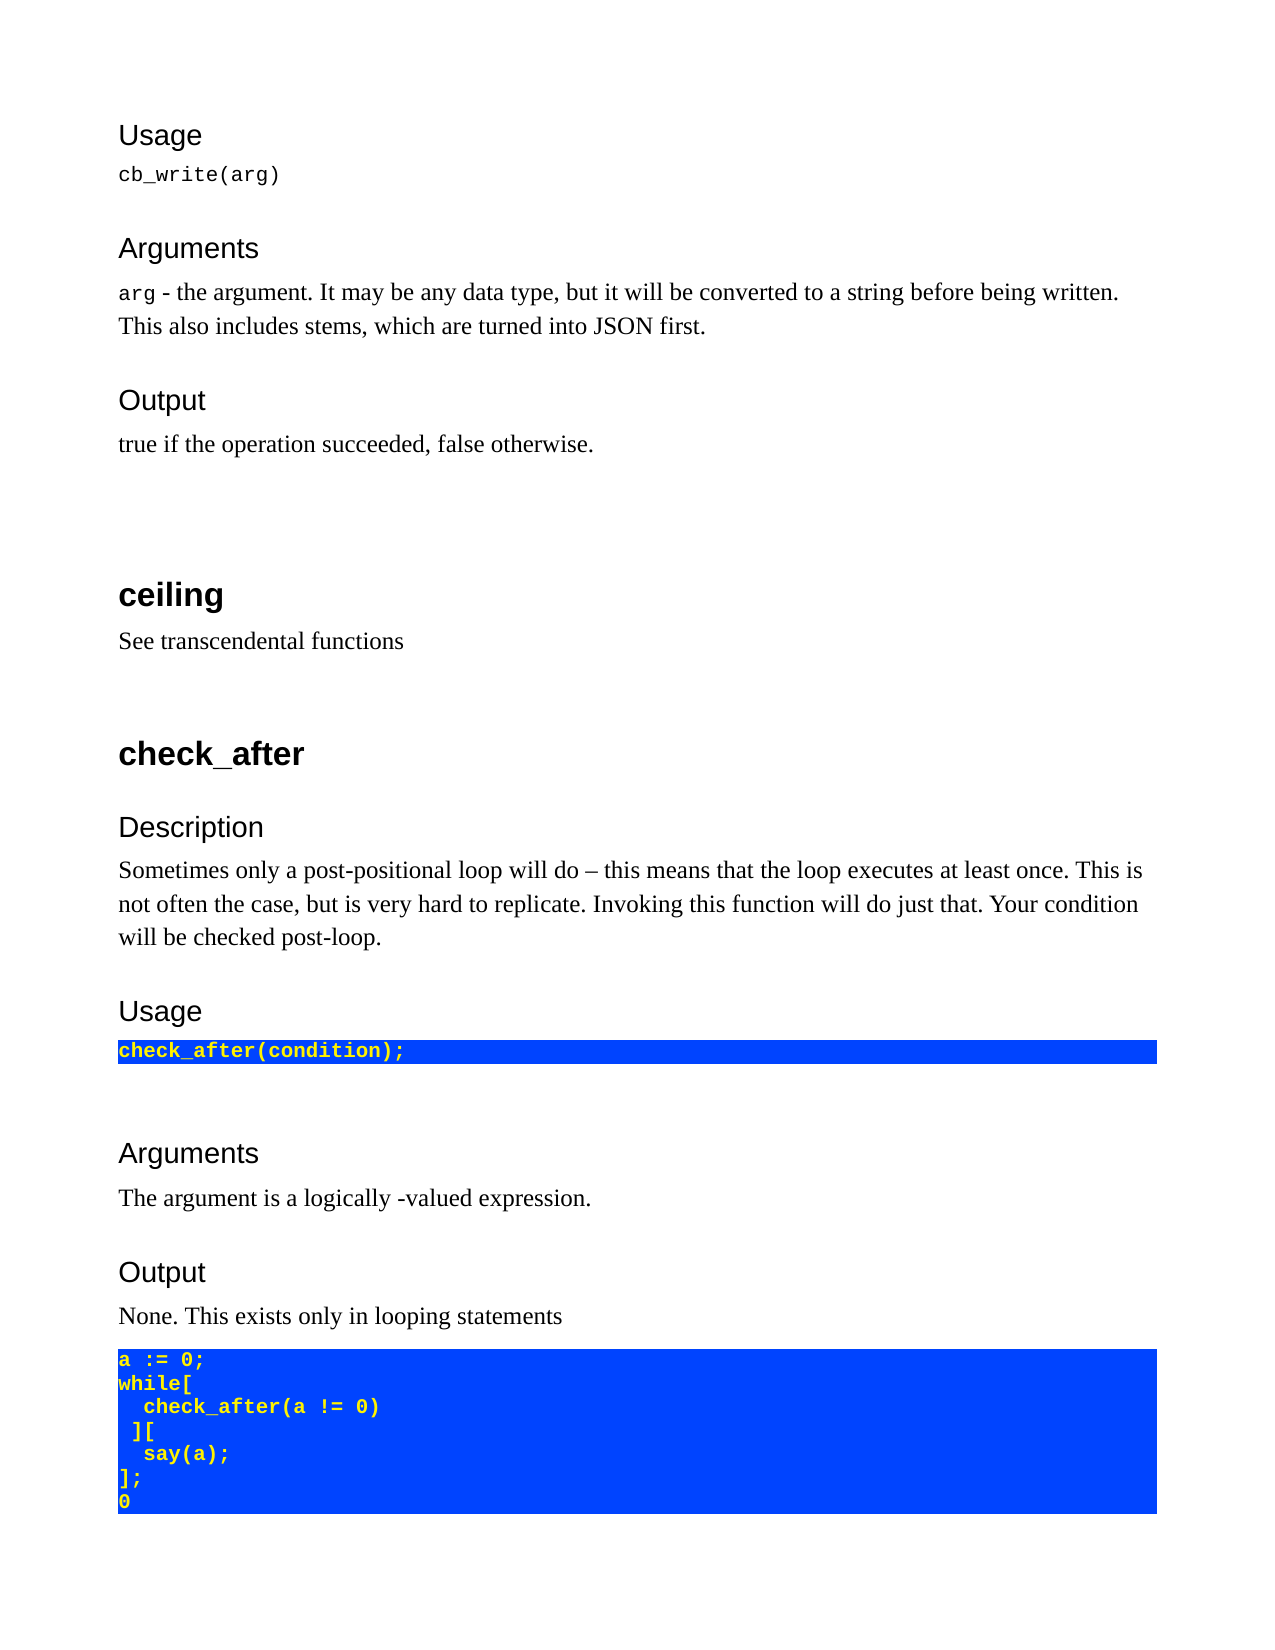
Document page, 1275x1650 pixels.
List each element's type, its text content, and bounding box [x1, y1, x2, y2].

text ][ [118, 1420, 1157, 1443]
subtitle Arguments [118, 1137, 1157, 1170]
subtitle Output [118, 1255, 1157, 1289]
text The argument is a logically -valued expression. [118, 1183, 1157, 1211]
text None. This exists only in looping statements [118, 1301, 1157, 1330]
text arg - the argument. It may be any data type, but it will be converted to a string before being written. This also includes stems, which are turned into JSON first. [118, 277, 1157, 339]
text cb_write(arg) [118, 164, 1157, 188]
text Sometimes only a post-positional loop will do – this means that the loop executes at least once. This is not often the case, but is very hard to replicate. Invoking this function will do just that. Your condition will be checked post-loop. [118, 856, 1157, 950]
subtitle check_after [118, 695, 1157, 772]
text check_after(a != 0) [118, 1396, 1157, 1420]
subtitle Description [118, 809, 1157, 843]
subtitle Usage [118, 994, 1157, 1028]
subtitle Output [118, 383, 1157, 417]
subtitle Arguments [118, 231, 1157, 264]
text See transcendental functions [118, 626, 1157, 655]
subtitle Usage [118, 118, 1157, 152]
text a := 0; [118, 1349, 1157, 1372]
text 0 [118, 1491, 1157, 1514]
text say(a); [118, 1443, 1157, 1467]
text true if the operation succeeded, false otherwise. [118, 429, 1157, 458]
subtitle ceiling [118, 498, 1157, 614]
text ]; [118, 1467, 1157, 1491]
text while[ [118, 1372, 1157, 1396]
text check_after(condition); [118, 1040, 1157, 1064]
